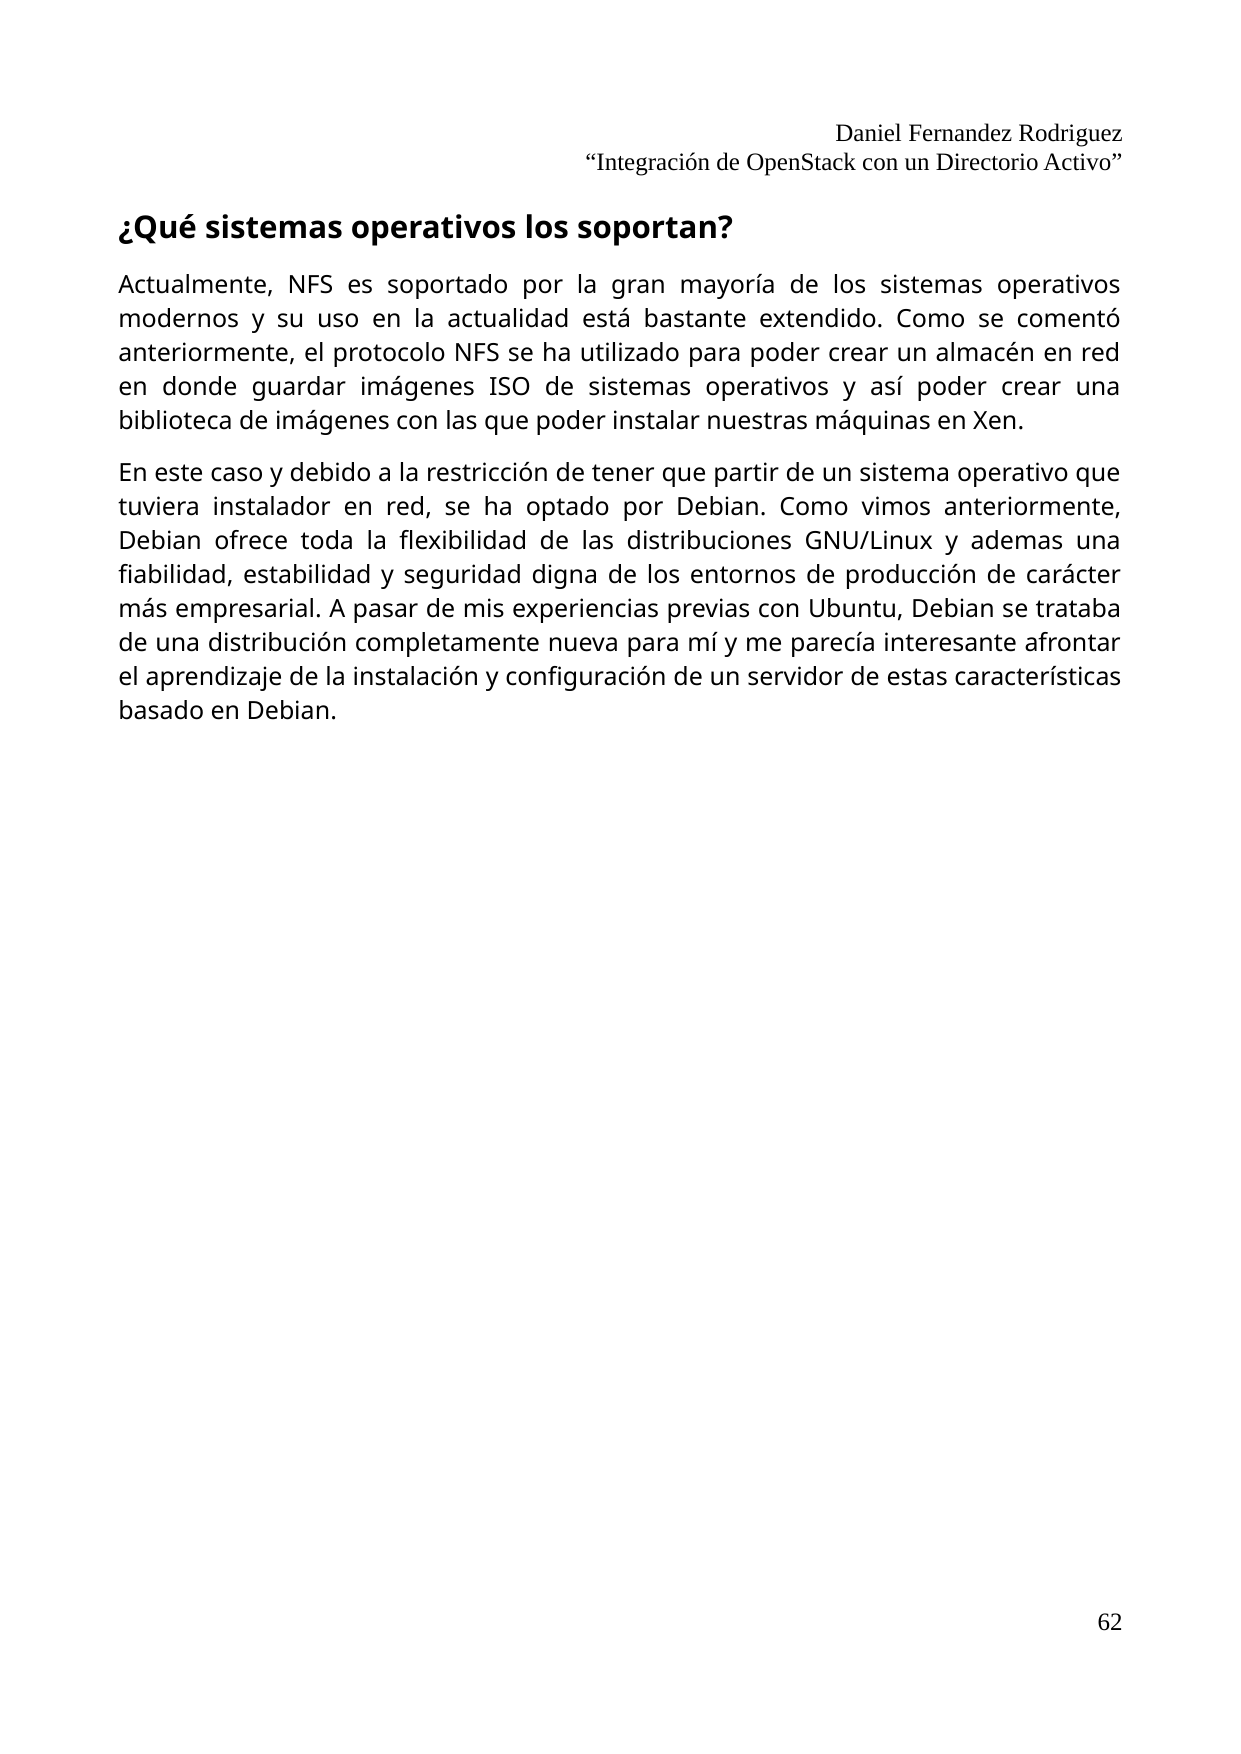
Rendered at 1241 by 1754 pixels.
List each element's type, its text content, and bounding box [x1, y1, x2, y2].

text Actualmente, NFS es soportado por la gran mayoría de los sistemas operativos modernos y su uso en la actualidad está bastante extendido. Como se comentó anteriormente, el protocolo NFS se ha utilizado para poder crear un almacén en red en donde guardar imágenes ISO de sistemas operativos y así poder crear una biblioteca de imágenes con las que poder instalar nuestras máquinas en Xen. [118, 266, 1122, 437]
subtitle ¿Qué sistemas operativos los soportan? [118, 205, 1122, 248]
text En este caso y debido a la restricción de tener que partir de un sistema operativo que tuviera instalador en red, se ha optado por Debian. Como vimos anteriormente, Debian ofrece toda la flexibilidad de las distribuciones GNU/Linux y ademas una fiabilidad, estabilidad y seguridad digna de los entornos de producción de carácter más empresarial. A pasar de mis experiencias previas con Ubuntu, Debian se trataba de una distribución completamente nueva para mí y me parecía interesante afrontar el aprendizaje de la instalación y configuración de un servidor de estas características basado en Debian. [118, 454, 1122, 727]
